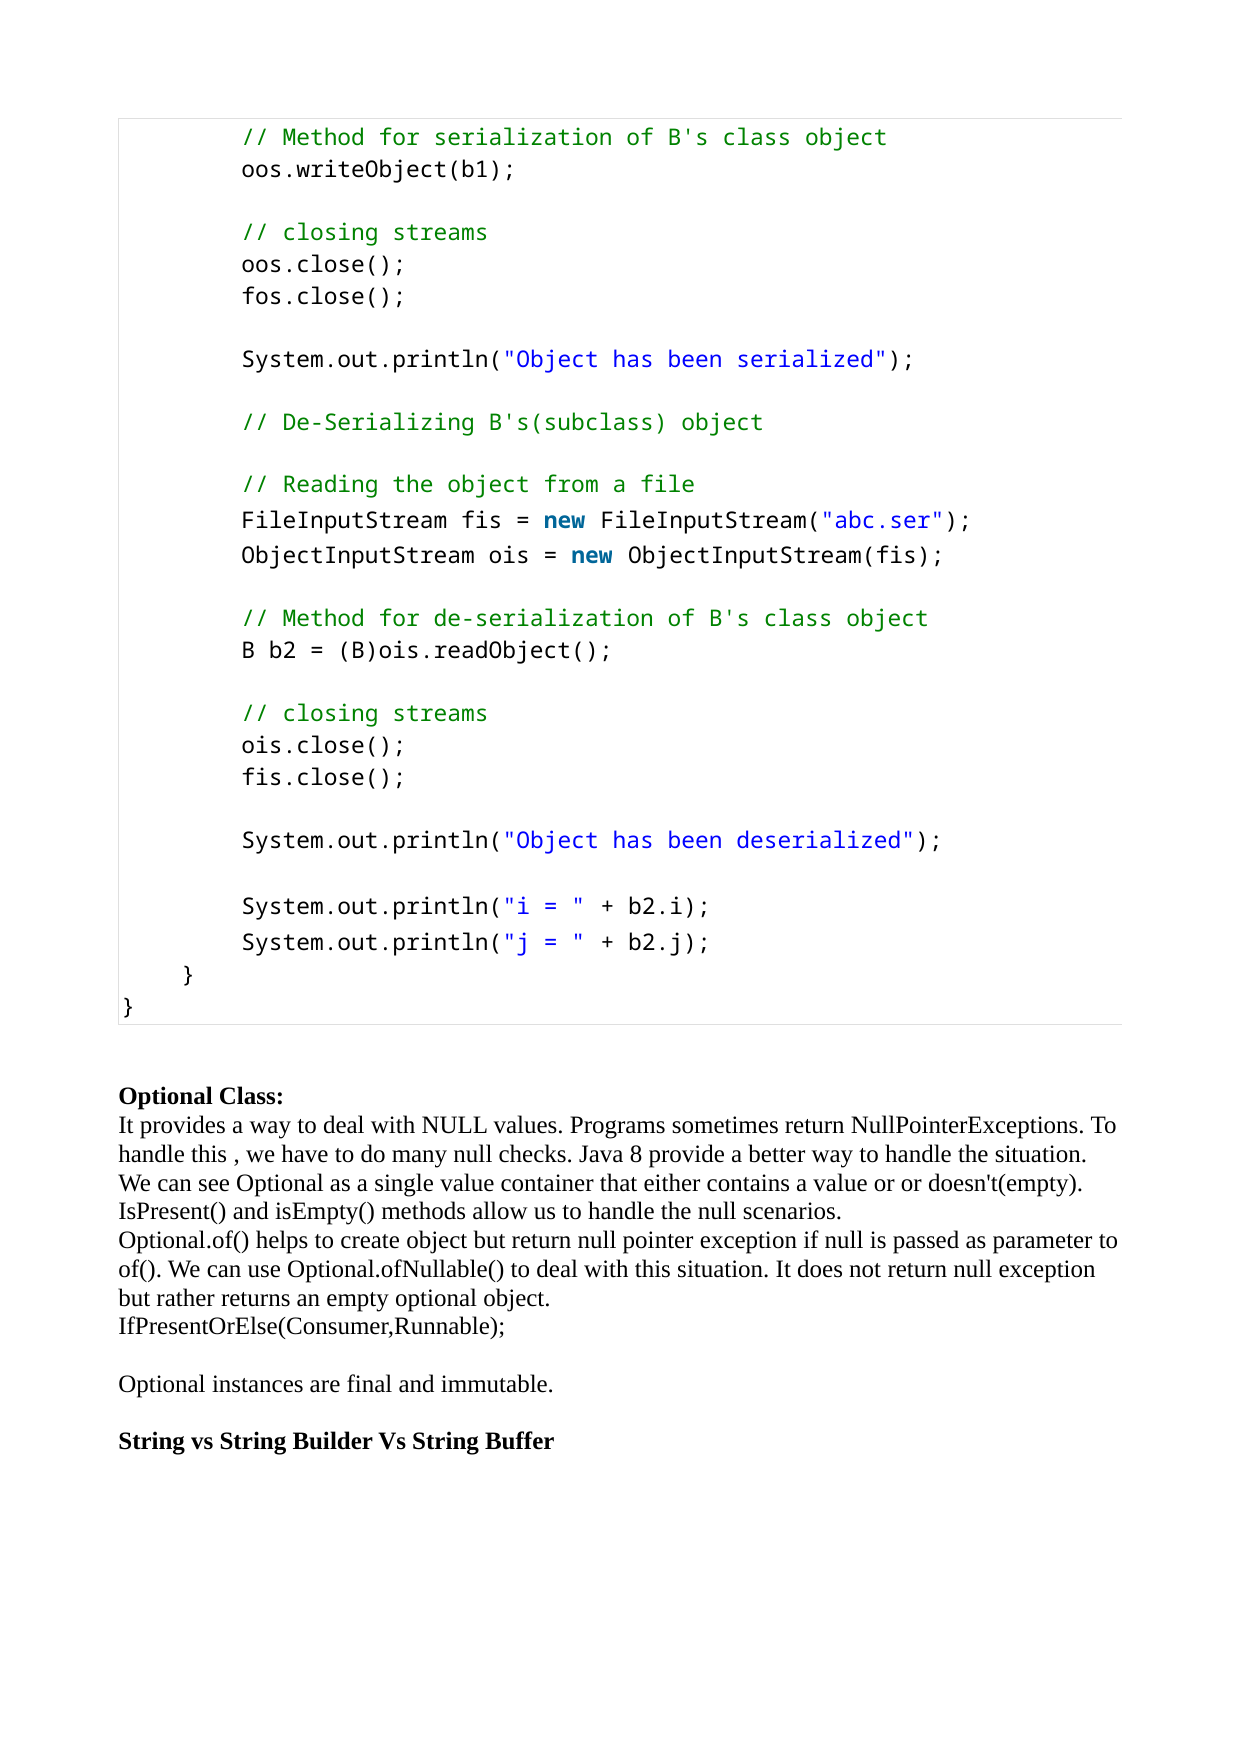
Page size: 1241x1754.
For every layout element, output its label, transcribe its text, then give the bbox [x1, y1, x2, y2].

text IfPresentOrElse(Consumer,Runnable); [118, 1311, 1122, 1340]
text It provides a way to deal with NULL values. Programs sometimes return NullPointerExceptions. To handle this , we have to do many null checks. Java 8 provide a better way to handle the situation. We can see Optional as a single value container that either contains a value or or doesn't(empty). [118, 1110, 1122, 1196]
text Optional Class: [118, 1081, 1122, 1110]
text String vs String Builder Vs String Buffer [118, 1426, 1122, 1455]
text Optional instances are final and immutable. [118, 1369, 1122, 1398]
text IsPresent() and isEmpty() methods allow us to handle the null scenarios. [118, 1196, 1122, 1225]
text Optional.of() helps to create object but return null pointer exception if null is passed as parameter to of(). We can use Optional.ofNullable() to deal with this situation. It does not return null exception but rather returns an empty optional object. [118, 1225, 1122, 1311]
table_header // Method for serialization of B's class object oos.writeObject(b1); // closing streams oos.close(); fos.close(); System.out.println("Object has been serialized"); // De-Serializing B's(subclass) object // Reading the object from a file FileInputStream fis = new FileInputStream("abc.ser"); ObjectInputStream ois = new ObjectInputStream(fis); // Method for de-serialization of B's class object B b2 = (B)ois.readObject(); // closing streams ois.close(); fis.close(); System.out.println("Object has been deserialized"); System.out.println("i = " + b2.i); System.out.println("j = " + b2.j); } } [119, 119, 1122, 1024]
